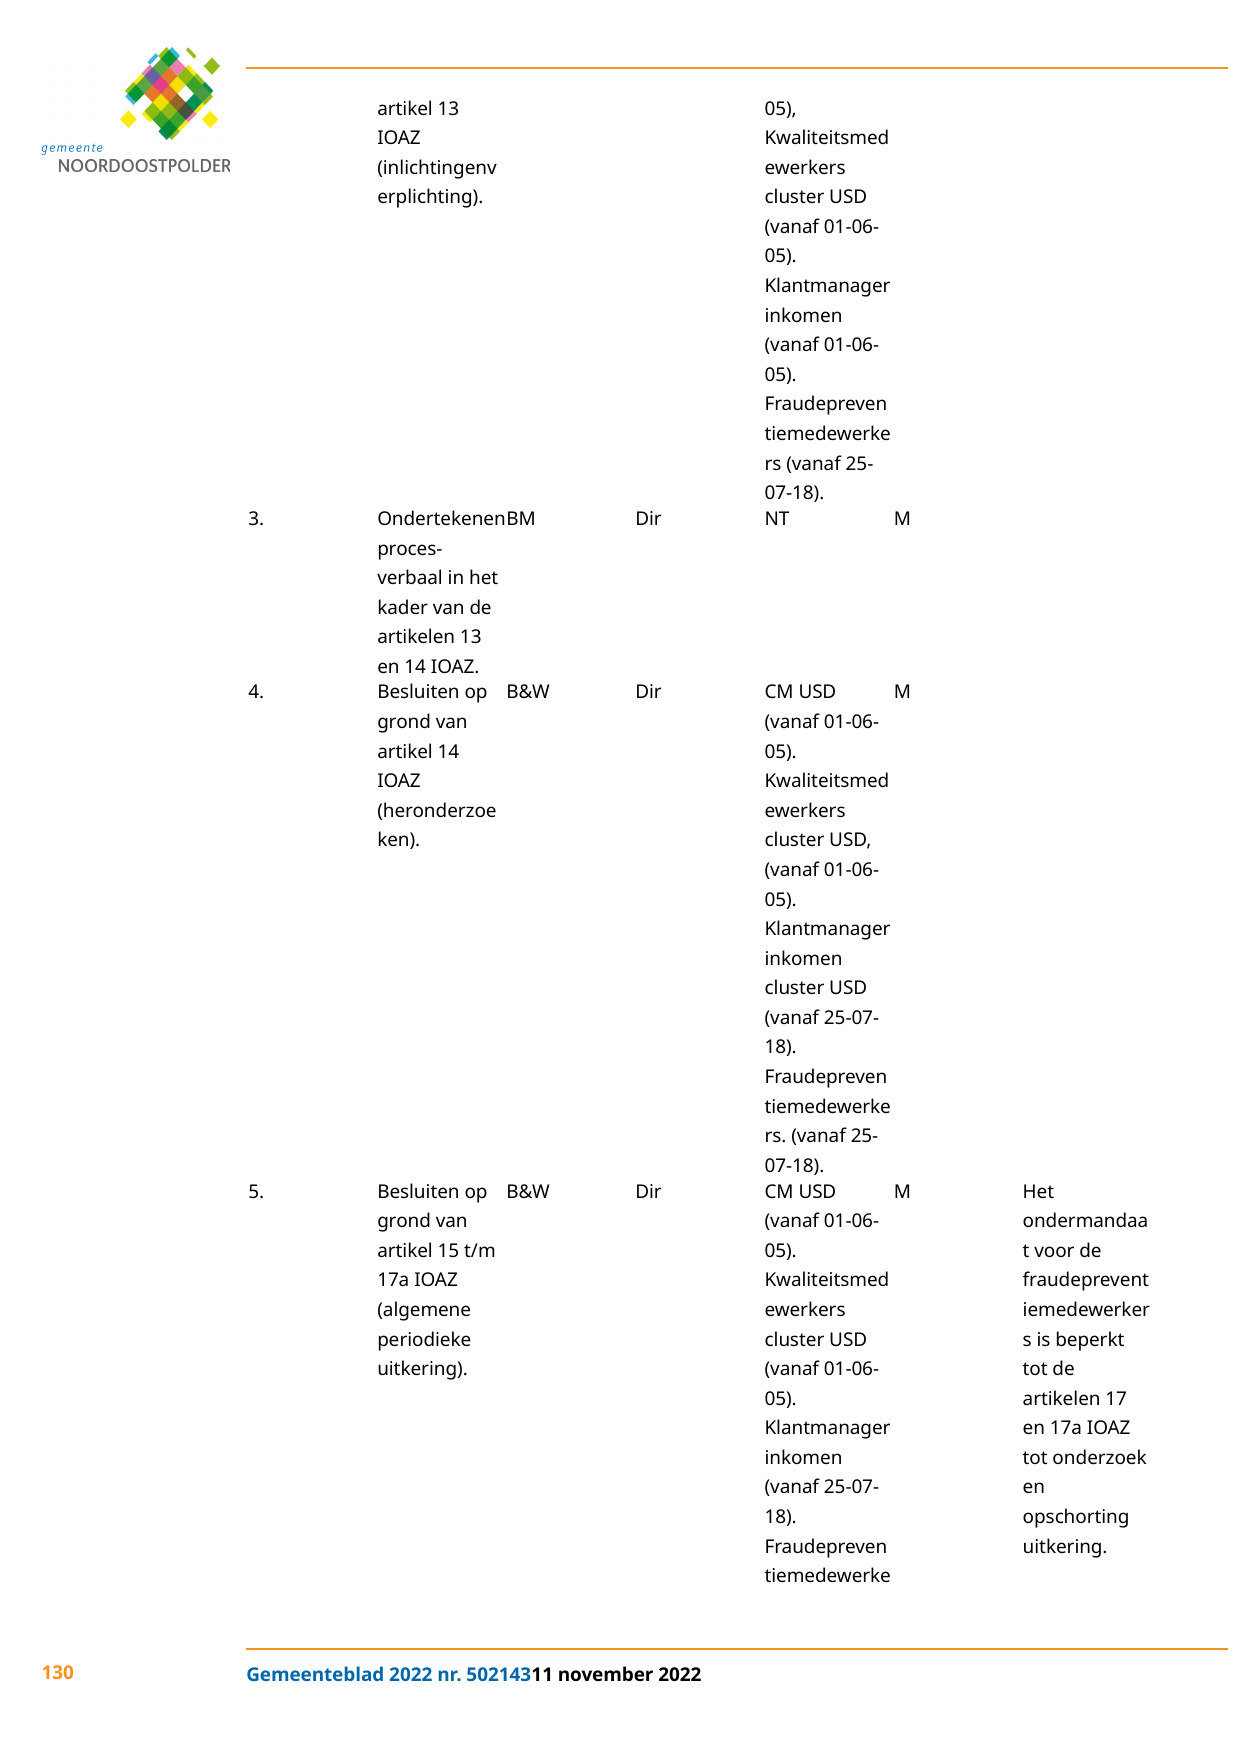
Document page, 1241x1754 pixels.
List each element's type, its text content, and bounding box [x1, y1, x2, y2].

table_cell Besluiten op grond van artikel 14 IOAZ (heronderzoeken). [377, 679, 506, 1178]
table_cell Dir [635, 505, 764, 679]
table_cell Besluiten op grond van artikel 15 t/m 17a IOAZ (algemene periodieke uitkering). [377, 1178, 506, 1588]
table_cell [506, 95, 635, 505]
table_cell [1023, 679, 1152, 1178]
table_cell CM USD (vanaf 01-06-05). Kwaliteitsmedewerkers cluster USD, (vanaf 01-06-05). Klantmanager inkomen cluster USD (vanaf 25-07-18). Fraudepreventiemedewerkers. (vanaf 25-07-18). [764, 679, 893, 1178]
table_cell 3. [248, 505, 377, 679]
table_cell Dir [635, 679, 764, 1178]
table_cell NT [764, 505, 893, 679]
picture [41, 47, 231, 172]
table_cell Het ondermandaat voor de fraudepreventiemedewerkers is beperkt tot de artikelen 17 en 17a IOAZ tot onderzoek en opschorting uitkering. [1023, 1178, 1152, 1588]
table_cell M [894, 1178, 1022, 1588]
table_cell 5. [248, 1178, 377, 1588]
table_cell 05), Kwaliteitsmedewerkers cluster USD (vanaf 01-06-05). Klantmanager inkomen (vanaf 01-06-05). Fraudepreventiemedewerkers (vanaf 25-07-18). [764, 95, 893, 505]
table_cell [1023, 95, 1152, 505]
table_cell 4. [248, 679, 377, 1178]
table_cell [248, 95, 377, 505]
table_cell [635, 95, 764, 505]
table_cell [894, 95, 1022, 505]
table_cell artikel 13 IOAZ (inlichtingenverplichting). [377, 95, 506, 505]
table_cell BM [506, 505, 635, 679]
table_cell M [894, 679, 1022, 1178]
table_cell B&W [506, 1178, 635, 1588]
table_cell Ondertekenen proces-verbaal in het kader van de artikelen 13 en 14 IOAZ. [377, 505, 506, 679]
table_cell B&W [506, 679, 635, 1178]
table_cell [1023, 505, 1152, 679]
table_cell Dir [635, 1178, 764, 1588]
table_cell M [894, 505, 1022, 679]
table_cell CM USD (vanaf 01-06-05). Kwaliteitsmedewerkers cluster USD (vanaf 01-06-05). Klantmanager inkomen (vanaf 25-07-18). Fraudepreventiemedewerke [764, 1178, 893, 1588]
